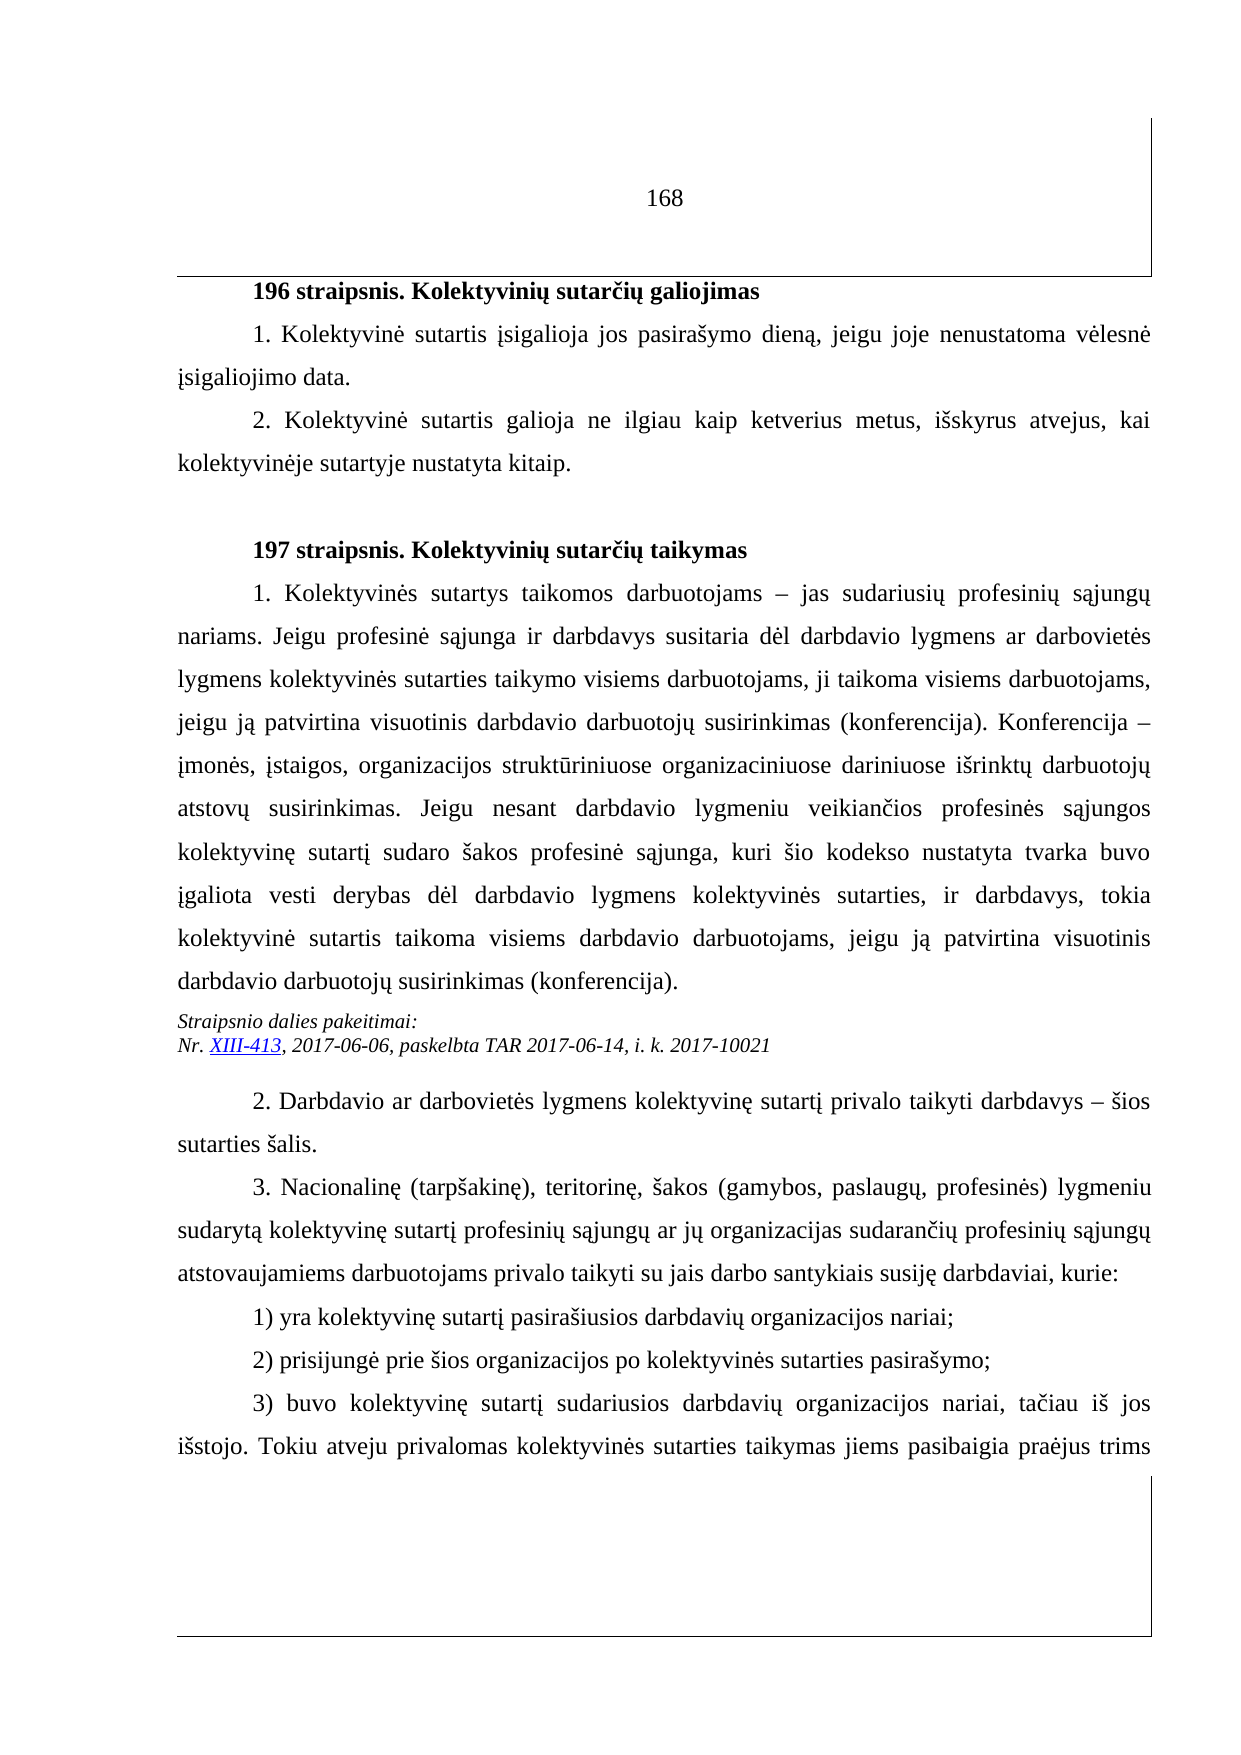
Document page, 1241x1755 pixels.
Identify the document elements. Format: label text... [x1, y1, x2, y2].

text Straipsnio dalies pakeitimai: [177, 1009, 1152, 1033]
text 2. Kolektyvinė sutartis galioja ne ilgiau kaip ketverius metus, išskyrus atvejus, kai kolektyvinėje sutartyje nustatyta kitaip. [177, 405, 1152, 477]
text 2) prisijungė prie šios organizacijos po kolektyvinės sutarties pasirašymo; [177, 1345, 1152, 1373]
subtitle 196 straipsnis. Kolektyvinių sutarčių galiojimas [177, 276, 1152, 305]
text 1. Kolektyvinė sutartis įsigalioja jos pasirašymo dieną, jeigu joje nenustatoma vėlesnė įsigaliojimo data. [177, 319, 1152, 391]
text 2. Darbdavio ar darbovietės lygmens kolektyvinę sutartį privalo taikyti darbdavys – šios sutarties šalis. [177, 1086, 1152, 1158]
subtitle 197 straipsnis. Kolektyvinių sutarčių taikymas [177, 535, 1152, 563]
text 3. Nacionalinę (tarpšakinę), teritorinę, šakos (gamybos, paslaugų, profesinės) lygmeniu sudarytą kolektyvinę sutartį profesinių sąjungų ar jų organizacijas sudarančių profesinių sąjungų atstovaujamiems darbuotojams privalo taikyti su jais darbo santykiais susiję darbdaviai, kurie: [177, 1172, 1152, 1287]
text 3) buvo kolektyvinę sutartį sudariusios darbdavių organizacijos nariai, tačiau iš jos išstojo. Tokiu atveju privalomas kolektyvinės sutarties taikymas jiems pasibaigia praėjus trims [177, 1388, 1152, 1460]
text Nr. XIII-413, 2017-06-06, paskelbta TAR 2017-06-14, i. k. 2017-10021 [177, 1033, 1152, 1057]
text 1) yra kolektyvinę sutartį pasirašiusios darbdavių organizacijos nariai; [177, 1302, 1152, 1330]
text 1. Kolektyvinės sutartys taikomos darbuotojams – jas sudariusių profesinių sąjungų nariams. Jeigu profesinė sąjunga ir darbdavys susitaria dėl darbdavio lygmens ar darbovietės lygmens kolektyvinės sutarties taikymo visiems darbuotojams, ji taikoma visiems darbuotojams, jeigu ją patvirtina visuotinis darbdavio darbuotojų susirinkimas (konferencija). Konferencija – įmonės, įstaigos, organizacijos struktūriniuose organizaciniuose dariniuose išrinktų darbuotojų atstovų susirinkimas. Jeigu nesant darbdavio lygmeniu veikiančios profesinės sąjungos kolektyvinę sutartį sudaro šakos profesinė sąjunga, kuri šio kodekso nustatyta tvarka buvo įgaliota vesti derybas dėl darbdavio lygmens kolektyvinės sutarties, ir darbdavys, tokia kolektyvinė sutartis taikoma visiems darbdavio darbuotojams, jeigu ją patvirtina visuotinis darbdavio darbuotojų susirinkimas (konferencija). [177, 578, 1152, 995]
